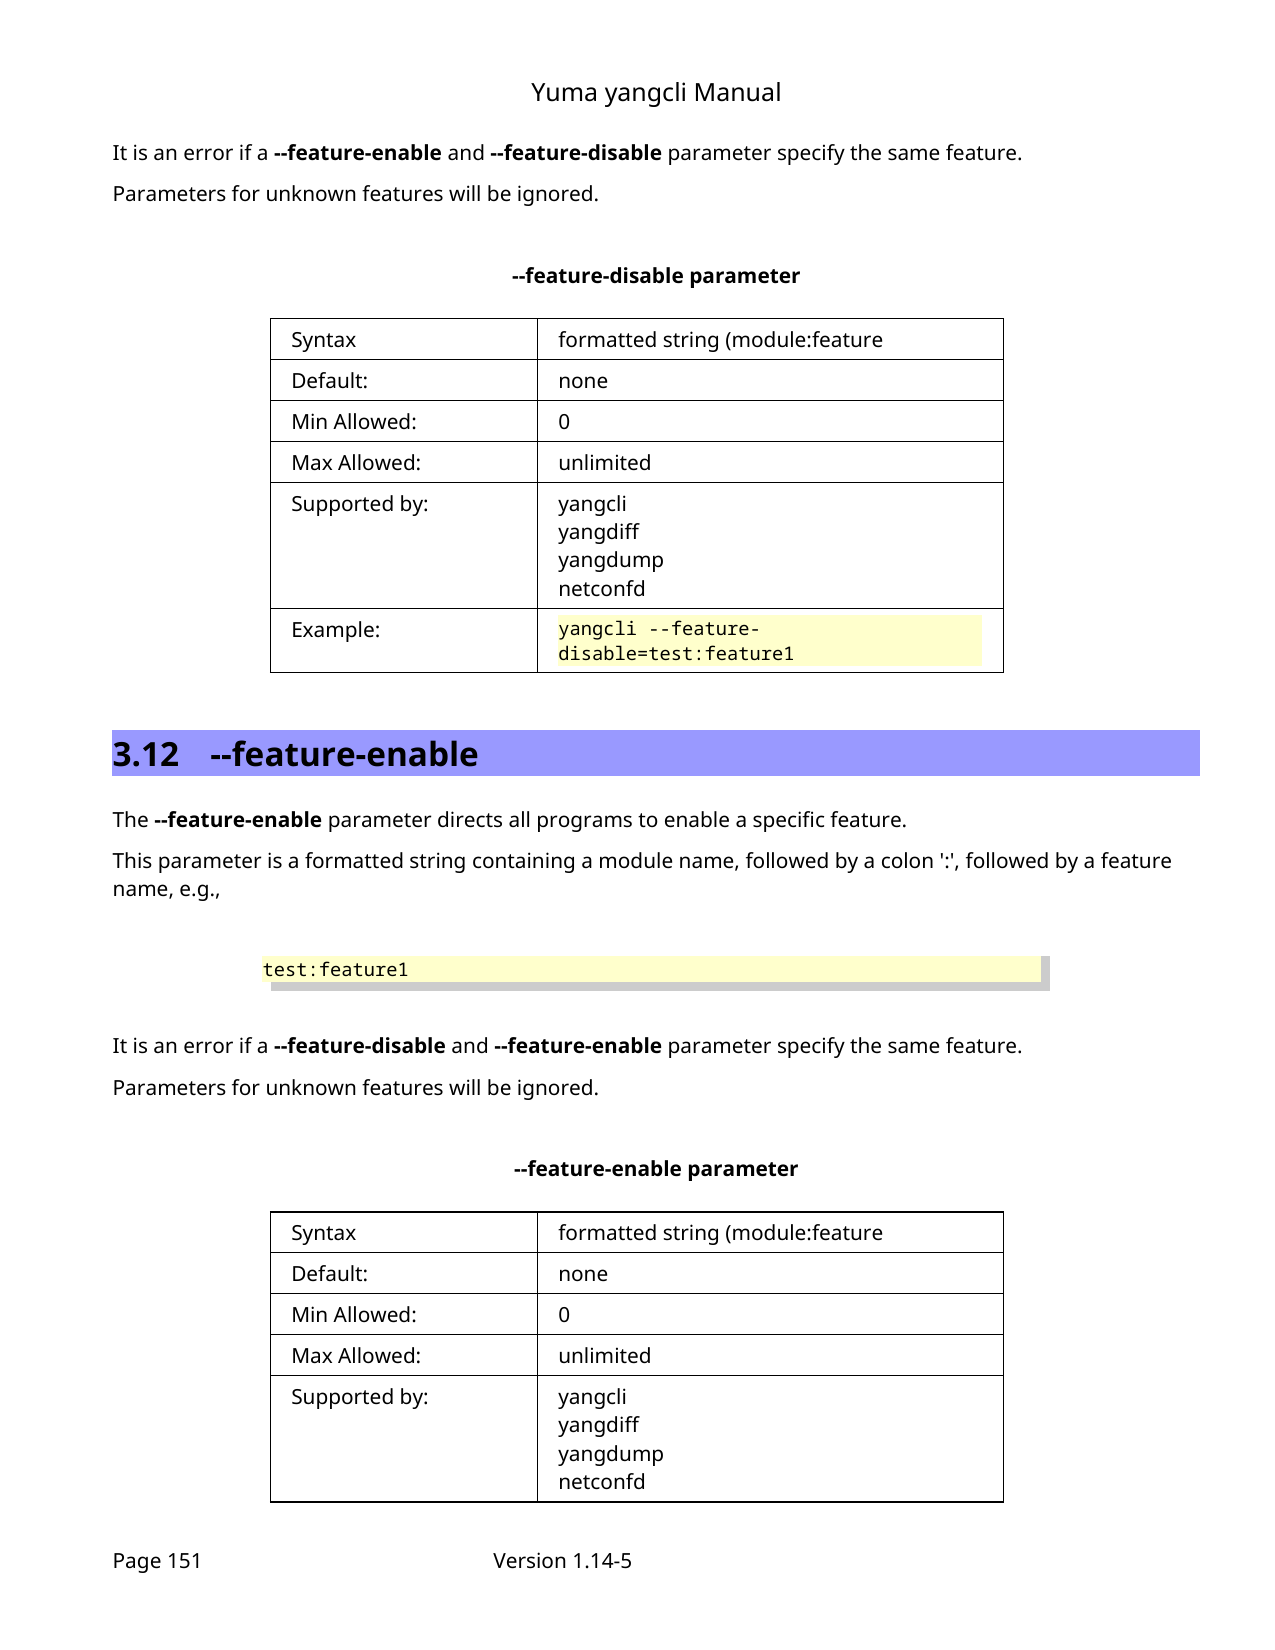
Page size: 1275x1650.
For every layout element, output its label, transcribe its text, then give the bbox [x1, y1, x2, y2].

table_header formatted string (module:feature [538, 319, 1003, 359]
text Parameters for unknown features will be ignored. [112, 1073, 1200, 1101]
table_header Syntax [271, 1213, 537, 1252]
table_header formatted string (module:feature [538, 1213, 1003, 1252]
subtitle --feature-disable parameter [127, 261, 1185, 290]
table_cell Default: [271, 360, 537, 400]
table_header Syntax [271, 319, 537, 359]
table_cell Supported by: [271, 483, 537, 608]
table_cell 0 [538, 1294, 1003, 1334]
text Parameters for unknown features will be ignored. [112, 179, 1200, 208]
table_cell unlimited [538, 1335, 1003, 1375]
table_cell Default: [271, 1253, 537, 1293]
table_cell Min Allowed: [271, 401, 537, 441]
table_cell yangcli yangdiff yangdump netconfd [538, 483, 1003, 608]
table_cell Supported by: [271, 1376, 537, 1501]
table_cell Max Allowed: [271, 442, 537, 482]
table_cell none [538, 1253, 1003, 1293]
text It is an error if a --feature-disable and --feature-enable parameter specify the same feature. [112, 1032, 1200, 1060]
text The --feature-enable parameter directs all programs to enable a specific feature. [112, 805, 1200, 833]
text It is an error if a --feature-enable and --feature-disable parameter specify the same feature. [112, 138, 1200, 167]
table_cell yangcli yangdiff yangdump netconfd [538, 1376, 1003, 1501]
text test:feature1 [262, 956, 1041, 982]
table_cell Min Allowed: [271, 1294, 537, 1334]
subtitle --feature-enable parameter [127, 1154, 1185, 1183]
table_cell yangcli --feature-disable=test:feature1 [538, 609, 1003, 672]
table_cell Max Allowed: [271, 1335, 537, 1375]
table_cell none [538, 360, 1003, 400]
subtitle --feature-enable [112, 730, 1200, 776]
table_cell Example: [271, 609, 537, 672]
text This parameter is a formatted string containing a module name, followed by a colon ':', followed by a feature name, e.g., [112, 846, 1200, 903]
table_cell unlimited [538, 442, 1003, 482]
table_cell 0 [538, 401, 1003, 441]
